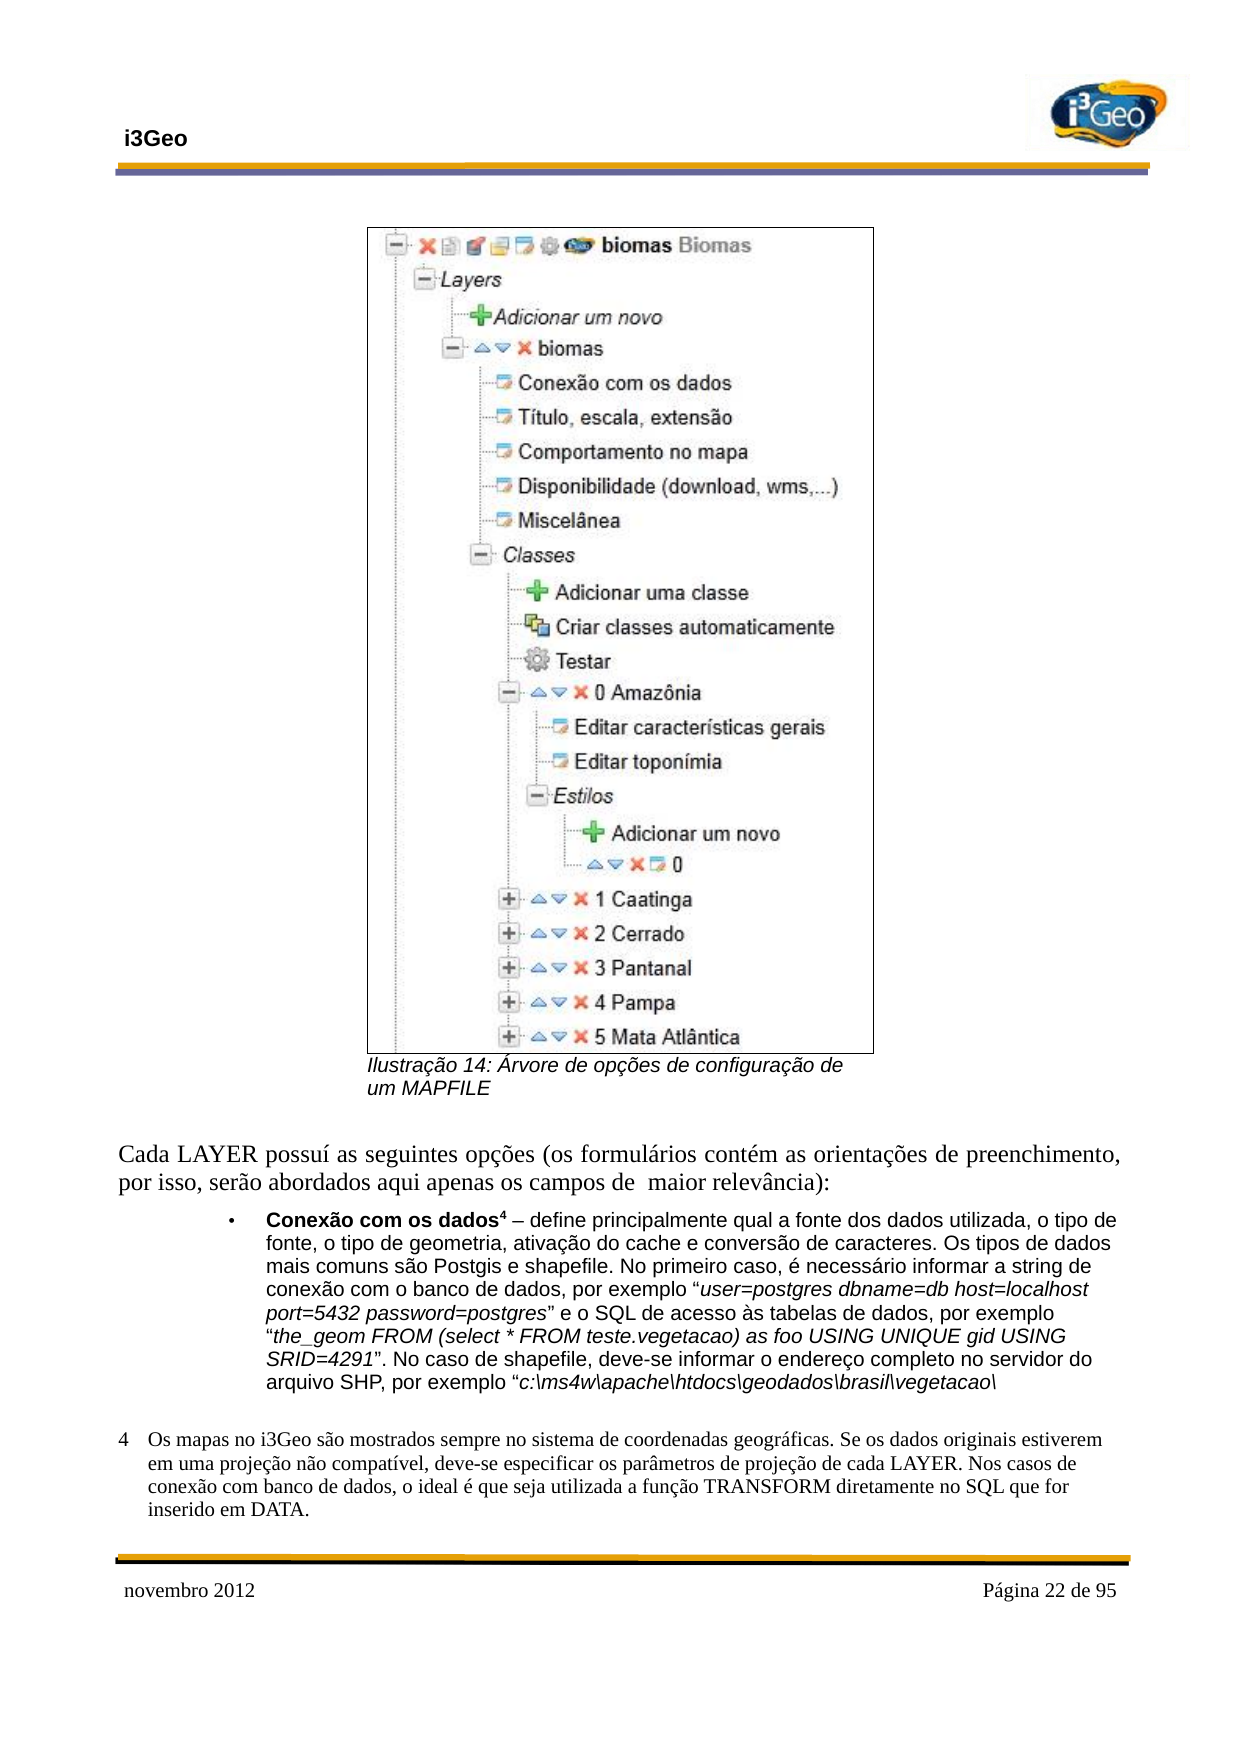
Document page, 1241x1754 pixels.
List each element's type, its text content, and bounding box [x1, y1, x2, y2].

text Ilustração 14: Árvore de opções de configuração de um MAPFILE [367, 1054, 873, 1100]
list Os mapas no i3Geo são mostrados sempre no sistema de coordenadas geográficas. Se os dados originais estiverem em uma projeção não compatível, deve-se especificar os parâmetros de projeção de cada LAYER. Nos casos de conexão com banco de dados, o ideal é que seja utilizada a função TRANSFORM diretamente no SQL que for inserido em DATA. [118, 1428, 1122, 1521]
picture [1025, 74, 1191, 151]
picture [368, 228, 873, 1053]
text Cada LAYER possuí as seguintes opções (os formulários contém as orientações de preenchimento, por isso, serão abordados aqui apenas os campos de maior relevância): [118, 1140, 1122, 1196]
list Conexão com os dados – define principalmente qual a fonte dos dados utilizada, o tipo de fonte, o tipo de geometria, ativação do cache e conversão de caracteres. Os tipos de dados mais comuns são Postgis e shapefile. No primeiro caso, é necessário informar a string de conexão com o banco de dados, por exemplo “user=postgres dbname=db host=localhost port=5432 password=postgres” e o SQL de acesso às tabelas de dados, por exemplo “the_geom FROM (select * FROM teste.vegetacao) as foo USING UNIQUE gid USING SRID=4291”. No caso de shapefile, deve-se informar o endereço completo no servidor do arquivo SHP, por exemplo “c:\ms4w\apache\htdocs\geodados\brasil\vegetacao\ [228, 1208, 1122, 1394]
